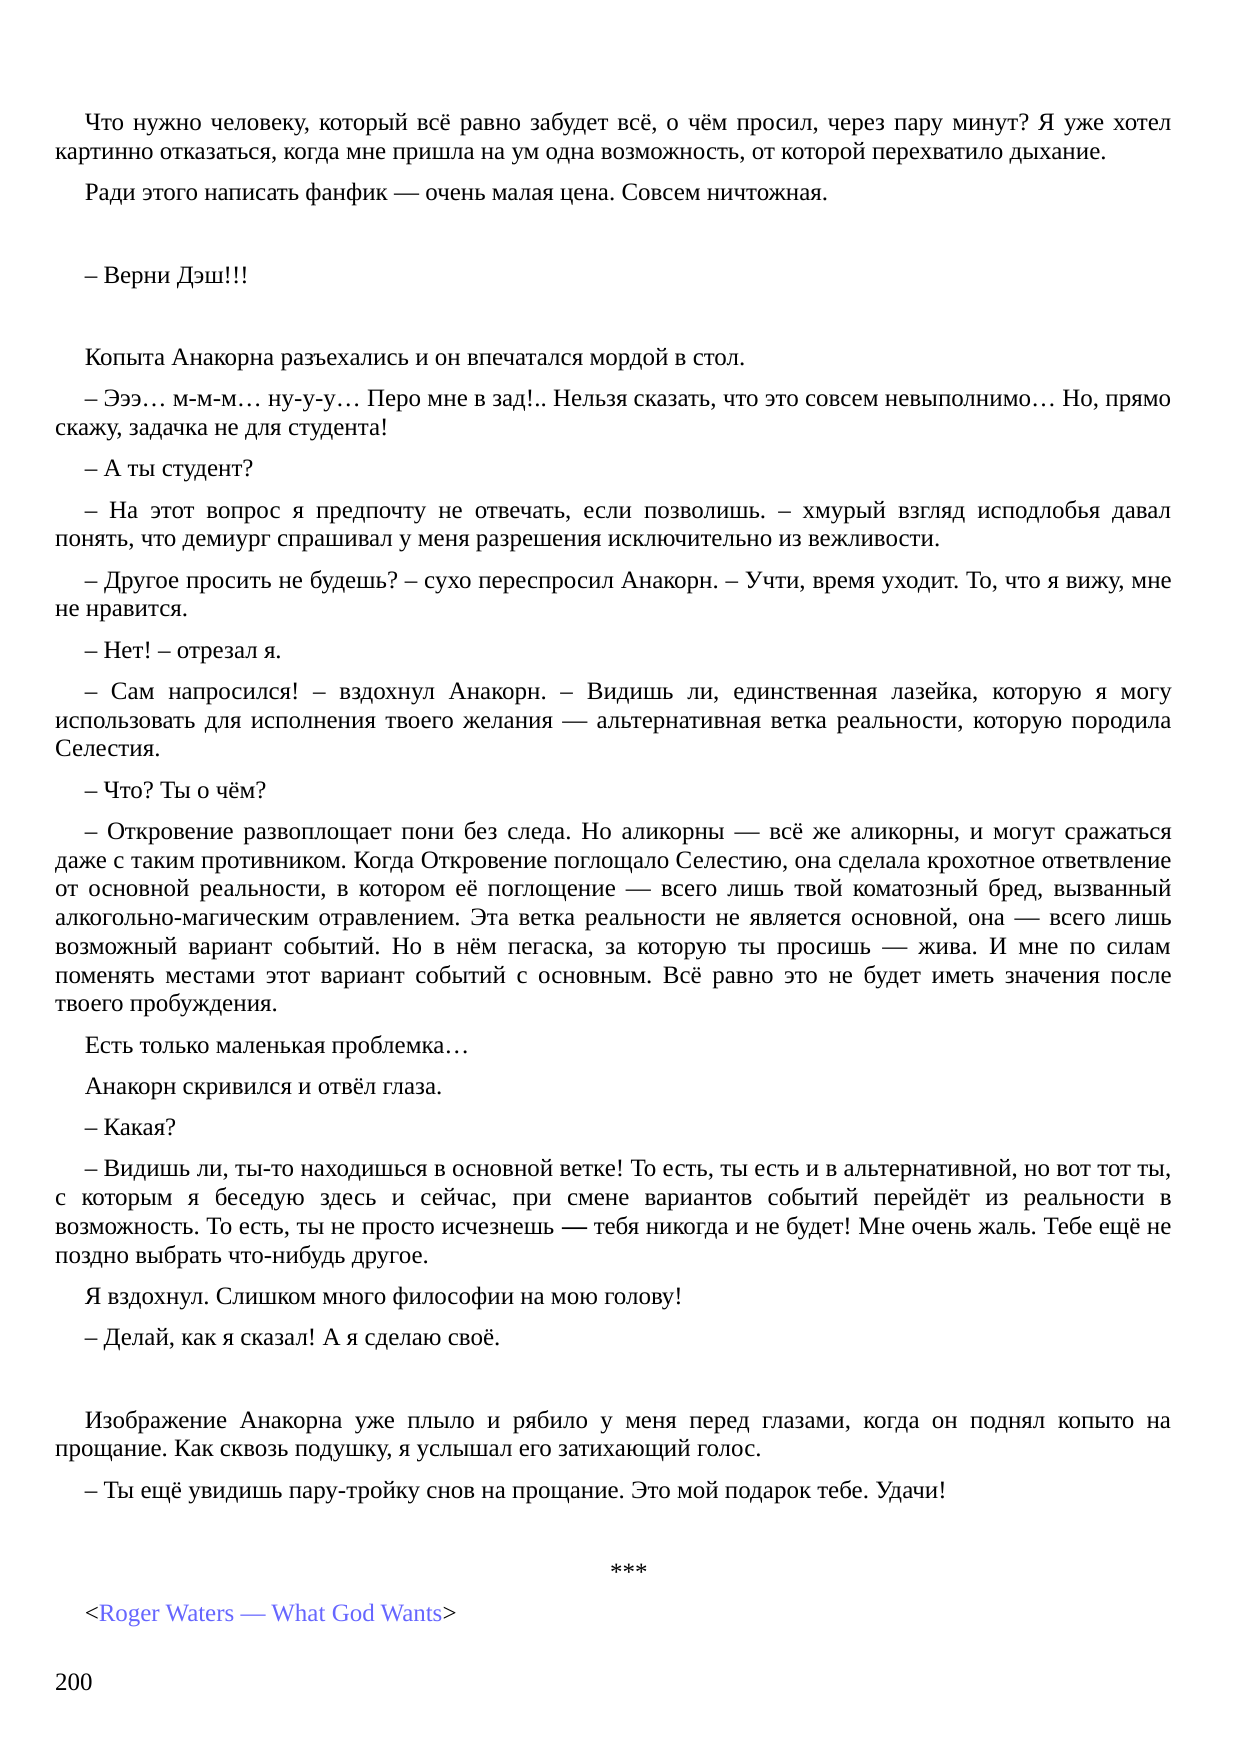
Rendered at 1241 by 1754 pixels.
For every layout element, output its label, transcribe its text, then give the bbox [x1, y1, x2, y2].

text – Эээ… м-м-м… ну-у-у… Перо мне в зад!.. Нельзя сказать, что это совсем невыполнимо… Но, прямо скажу, задачка не для студента! [55, 383, 1173, 441]
text – Сам напросился! – вздохнул Анакорн. – Видишь ли, единственная лазейка, которую я могу использовать для исполнения твоего желания — альтернативная ветка реальности, которую породила Селестия. [55, 676, 1173, 762]
text Копыта Анакорна разъехались и он впечатался мордой в стол. [55, 342, 1173, 371]
text – А ты студент? [55, 453, 1173, 482]
text – Другое просить не будешь? – сухо переспросил Анакорн. – Учти, время уходит. То, что я вижу, мне не нравится. [55, 565, 1173, 622]
text *** [55, 1557, 1173, 1586]
text Я вздохнул. Слишком много философии на мою голову! [55, 1281, 1173, 1310]
text – Нет! – отрезал я. [55, 635, 1173, 663]
text – Какая? [55, 1112, 1173, 1141]
text <Roger Waters — What God Wants> [55, 1598, 1173, 1627]
text – На этот вопрос я предпочту не отвечать, если позволишь. – хмурый взгляд исподлобья давал понять, что демиург спрашивал у меня разрешения исключительно из вежливости. [55, 495, 1173, 552]
text – Верни Дэш!!! [55, 260, 1173, 288]
text Ради этого написать фанфик — очень малая цена. Совсем ничтожная. [55, 177, 1173, 206]
text Изображение Анакорна уже плыло и рябило у меня перед глазами, когда он поднял копыто на прощание. Как сквозь подушку, я услышал его затихающий голос. [55, 1405, 1173, 1462]
text Что нужно человеку, который всё равно забудет всё, о чём просил, через пару минут? Я уже хотел картинно отказаться, когда мне пришла на ум одна возможность, от которой перехватило дыхание. [55, 107, 1173, 165]
text – Делай, как я сказал! А я сделаю своё. [55, 1322, 1173, 1351]
text Анакорн скривился и отвёл глаза. [55, 1071, 1173, 1100]
text – Что? Ты о чём? [55, 775, 1173, 803]
text Есть только маленькая проблемка… [55, 1030, 1173, 1058]
text – Откровение развоплощает пони без следа. Но аликорны — всё же аликорны, и могут сражаться даже с таким противником. Когда Откровение поглощало Селестию, она сделала крохотное ответвление от основной реальности, в котором её поглощение — всего лишь твой коматозный бред, вызванный алкогольно-магическим отравлением. Эта ветка реальности не является основной, она — всего лишь возможный вариант событий. Но в нём пегаска, за которую ты просишь — жива. И мне по силам поменять местами этот вариант событий с основным. Всё равно это не будет иметь значения после твоего пробуждения. [55, 816, 1173, 1017]
text – Видишь ли, ты-то находишься в основной ветке! То есть, ты есть и в альтернативной, но вот тот ты, с которым я беседую здесь и сейчас, при смене вариантов событий перейдёт из реальности в возможность. То есть, ты не просто исчезнешь — тебя никогда и не будет! Мне очень жаль. Тебе ещё не поздно выбрать что-нибудь другое. [55, 1153, 1173, 1268]
text – Ты ещё увидишь пару-тройку снов на прощание. Это мой подарок тебе. Удачи! [55, 1475, 1173, 1503]
